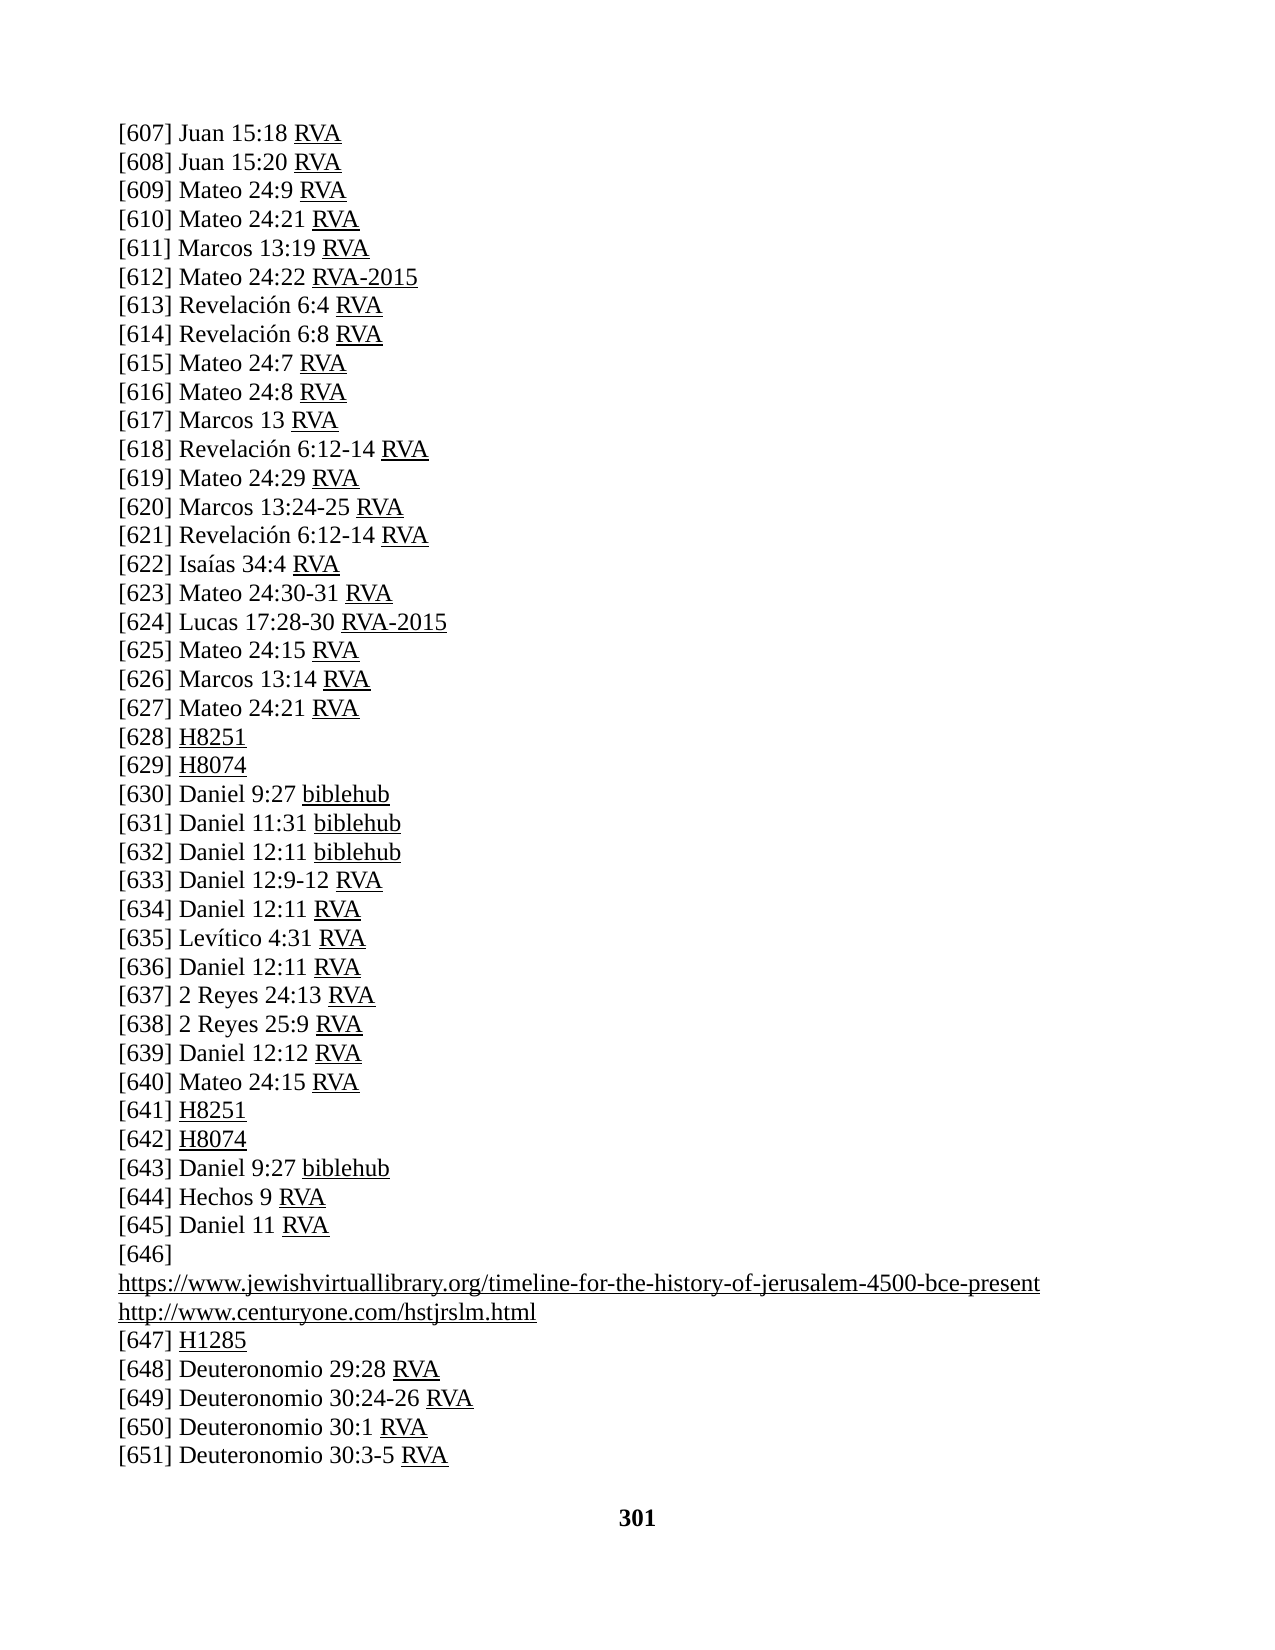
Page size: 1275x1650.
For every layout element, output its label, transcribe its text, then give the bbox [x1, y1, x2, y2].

text Isaías 34:4 RVA [118, 549, 1157, 578]
text Juan 15:20 RVA [118, 147, 1157, 176]
list 2 Reyes 25:9 RVA [118, 1009, 1157, 1038]
list 2 Reyes 24:13 RVA [118, 981, 1157, 1009]
text Marcos 13:19 RVA [118, 233, 1157, 262]
text Daniel 12:9-12 RVA [118, 866, 1157, 894]
text Deuteronomio 29:28 RVA [118, 1354, 1157, 1383]
text https://www.jewishvirtuallibrary.org/timeline-for-the-history-of-jerusalem-4500-bce-present [118, 1268, 1157, 1297]
text Daniel 12:11 biblehub [118, 837, 1157, 866]
text Daniel 9:27 biblehub [118, 1153, 1157, 1182]
text H8074 [118, 1124, 1157, 1153]
text Mateo 24:15 RVA [118, 636, 1157, 664]
text Levítico 4:31 RVA [118, 923, 1157, 952]
text Daniel 11 RVA [118, 1211, 1157, 1239]
text Mateo 24:15 RVA [118, 1067, 1157, 1096]
text Daniel 12:11 RVA [118, 894, 1157, 923]
text http://www.centuryone.com/hstjrslm.html [118, 1297, 1157, 1326]
text Marcos 13:24-25 RVA [118, 492, 1157, 521]
text Deuteronomio 30:3-5 RVA [118, 1441, 1157, 1469]
text Revelación 6:8 RVA [118, 319, 1157, 348]
text Mateo 24:30-31 RVA [118, 578, 1157, 607]
text H8251 [118, 1096, 1157, 1124]
text Hechos 9 RVA [118, 1182, 1157, 1211]
text Deuteronomio 30:1 RVA [118, 1412, 1157, 1441]
text H1285 [118, 1326, 1157, 1354]
text Daniel 9:27 biblehub [118, 779, 1157, 808]
text Revelación 6:12-14 RVA [118, 434, 1157, 463]
text Lucas 17:28-30 RVA-2015 [118, 607, 1157, 636]
text Revelación 6:12-14 RVA [118, 521, 1157, 549]
text Deuteronomio 30:24-26 RVA [118, 1383, 1157, 1412]
text Mateo 24:21 RVA [118, 693, 1157, 722]
text Mateo 24:7 RVA [118, 348, 1157, 377]
text Revelación 6:4 RVA [118, 291, 1157, 319]
text Marcos 13 RVA [118, 406, 1157, 434]
text Daniel 12:12 RVA [118, 1038, 1157, 1067]
text H8251 [118, 722, 1157, 751]
text Mateo 24:29 RVA [118, 463, 1157, 492]
text Daniel 11:31 biblehub [118, 808, 1157, 837]
text H8074 [118, 751, 1157, 779]
text Mateo 24:8 RVA [118, 377, 1157, 406]
text Marcos 13:14 RVA [118, 664, 1157, 693]
text Mateo 24:9 RVA [118, 176, 1157, 204]
text Mateo 24:22 RVA-2015 [118, 262, 1157, 291]
text Mateo 24:21 RVA [118, 204, 1157, 233]
text Daniel 12:11 RVA [118, 952, 1157, 981]
text Juan 15:18 RVA [118, 118, 1157, 147]
